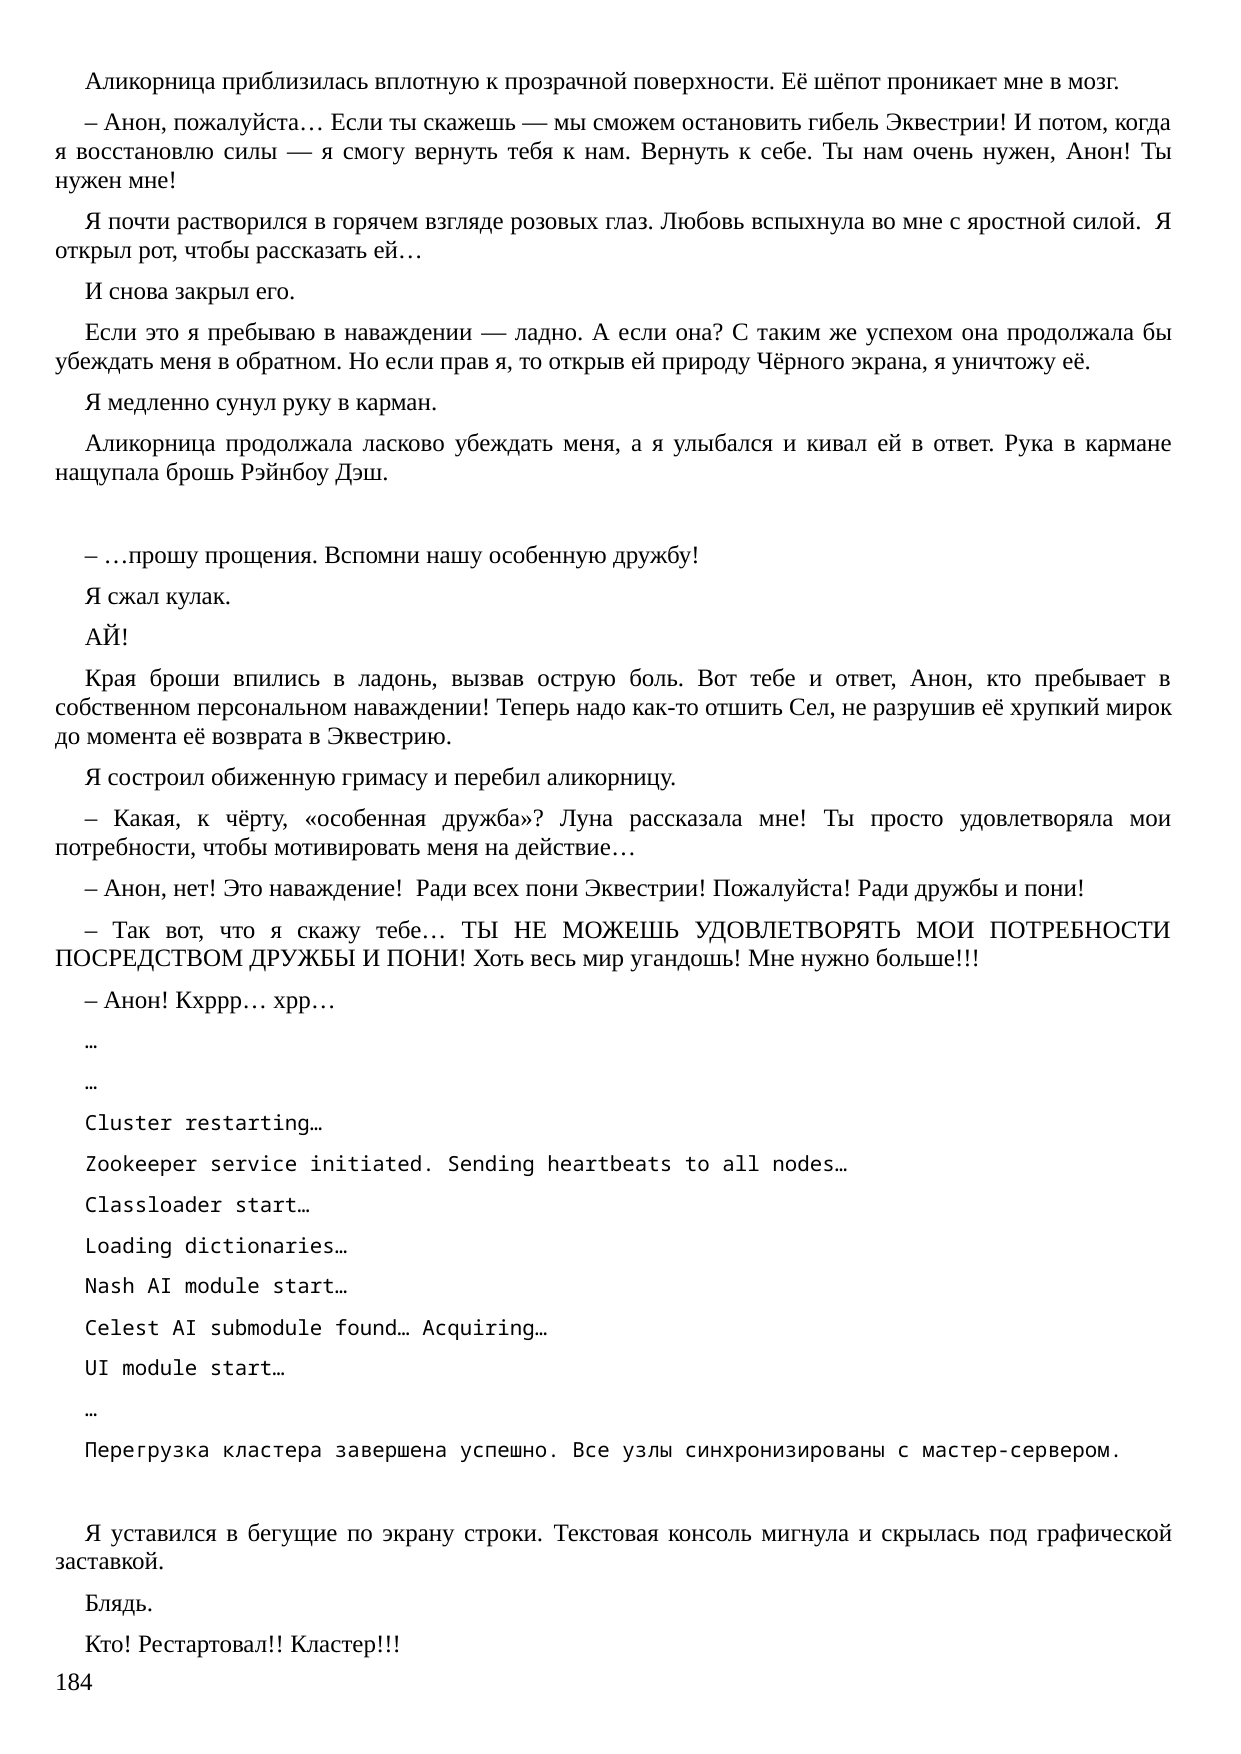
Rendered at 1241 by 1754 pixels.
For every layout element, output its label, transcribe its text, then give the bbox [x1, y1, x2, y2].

text Я почти растворился в горячем взгляде розовых глаз. Любовь вспыхнула во мне с яростной силой. Я открыл рот, чтобы рассказать ей… [55, 206, 1173, 263]
text Я уставился в бегущие по экрану строки. Текстовая консоль мигнула и скрылась под графической заставкой. [55, 1518, 1173, 1575]
text Аликорница приблизилась вплотную к прозрачной поверхности. Её шёпот проникает мне в мозг. [55, 66, 1173, 95]
text – Какая, к чёрту, «особенная дружба»? Луна рассказала мне! Ты просто удовлетворяла мои потребности, чтобы мотивировать меня на действие… [55, 803, 1173, 861]
text Я медленно сунул руку в карман. [55, 387, 1173, 416]
text Nash AI module start… [55, 1272, 1173, 1300]
text – …прошу прощения. Вспомни нашу особенную дружбу! [55, 540, 1173, 568]
text … [55, 1026, 1173, 1054]
text … [55, 1394, 1173, 1423]
text Я состроил обиженную гримасу и перебил аликорницу. [55, 762, 1173, 791]
text АЙ! [55, 622, 1173, 651]
text Кто! Рестартовал!! Кластер!!! [55, 1629, 1173, 1658]
text Перегрузка кластера завершена успешно. Все узлы синхронизированы с мастер-сервером. [55, 1435, 1173, 1464]
text – Анон, пожалуйста… Если ты скажешь — мы сможем остановить гибель Эквестрии! И потом, когда я восстановлю силы — я смогу вернуть тебя к нам. Вернуть к себе. Ты нам очень нужен, Анон! Ты нужен мне! [55, 107, 1173, 193]
text – Анон, нет! Это наваждение! Ради всех пони Эквестрии! Пожалуйста! Ради дружбы и пони! [55, 873, 1173, 902]
text Аликорница продолжала ласково убеждать меня, а я улыбался и кивал ей в ответ. Рука в кармане нащупала брошь Рэйнбоу Дэш. [55, 428, 1173, 486]
text – Так вот, что я скажу тебе… ТЫ НЕ МОЖЕШЬ УДОВЛЕТВОРЯТЬ МОИ ПОТРЕБНОСТИ ПОСРЕДСТВОМ ДРУЖБЫ И ПОНИ! Хоть весь мир угандошь! Мне нужно больше!!! [55, 915, 1173, 972]
text Если это я пребываю в наваждении — ладно. А если она? С таким же успехом она продолжала бы убеждать меня в обратном. Но если прав я, то открыв ей природу Чёрного экрана, я уничтожу её. [55, 317, 1173, 375]
text Loading dictionaries… [55, 1231, 1173, 1259]
text – Анон! Кхррр… хрр… [55, 985, 1173, 1013]
text И снова закрыл его. [55, 276, 1173, 305]
text Classloader start… [55, 1190, 1173, 1218]
text Блядь. [55, 1588, 1173, 1616]
text Я сжал кулак. [55, 581, 1173, 610]
text … [55, 1067, 1173, 1095]
text Zookeeper service initiated. Sending heartbeats to all nodes… [55, 1149, 1173, 1177]
text UI module start… [55, 1353, 1173, 1382]
text Cluster restarting… [55, 1108, 1173, 1136]
text Celest AI submodule found… Acquiring… [55, 1313, 1173, 1341]
text Края броши впились в ладонь, вызвав острую боль. Вот тебе и ответ, Анон, кто пребывает в собственном персональном наваждении! Теперь надо как-то отшить Сел, не разрушив её хрупкий мирок до момента её возврата в Эквестрию. [55, 663, 1173, 750]
